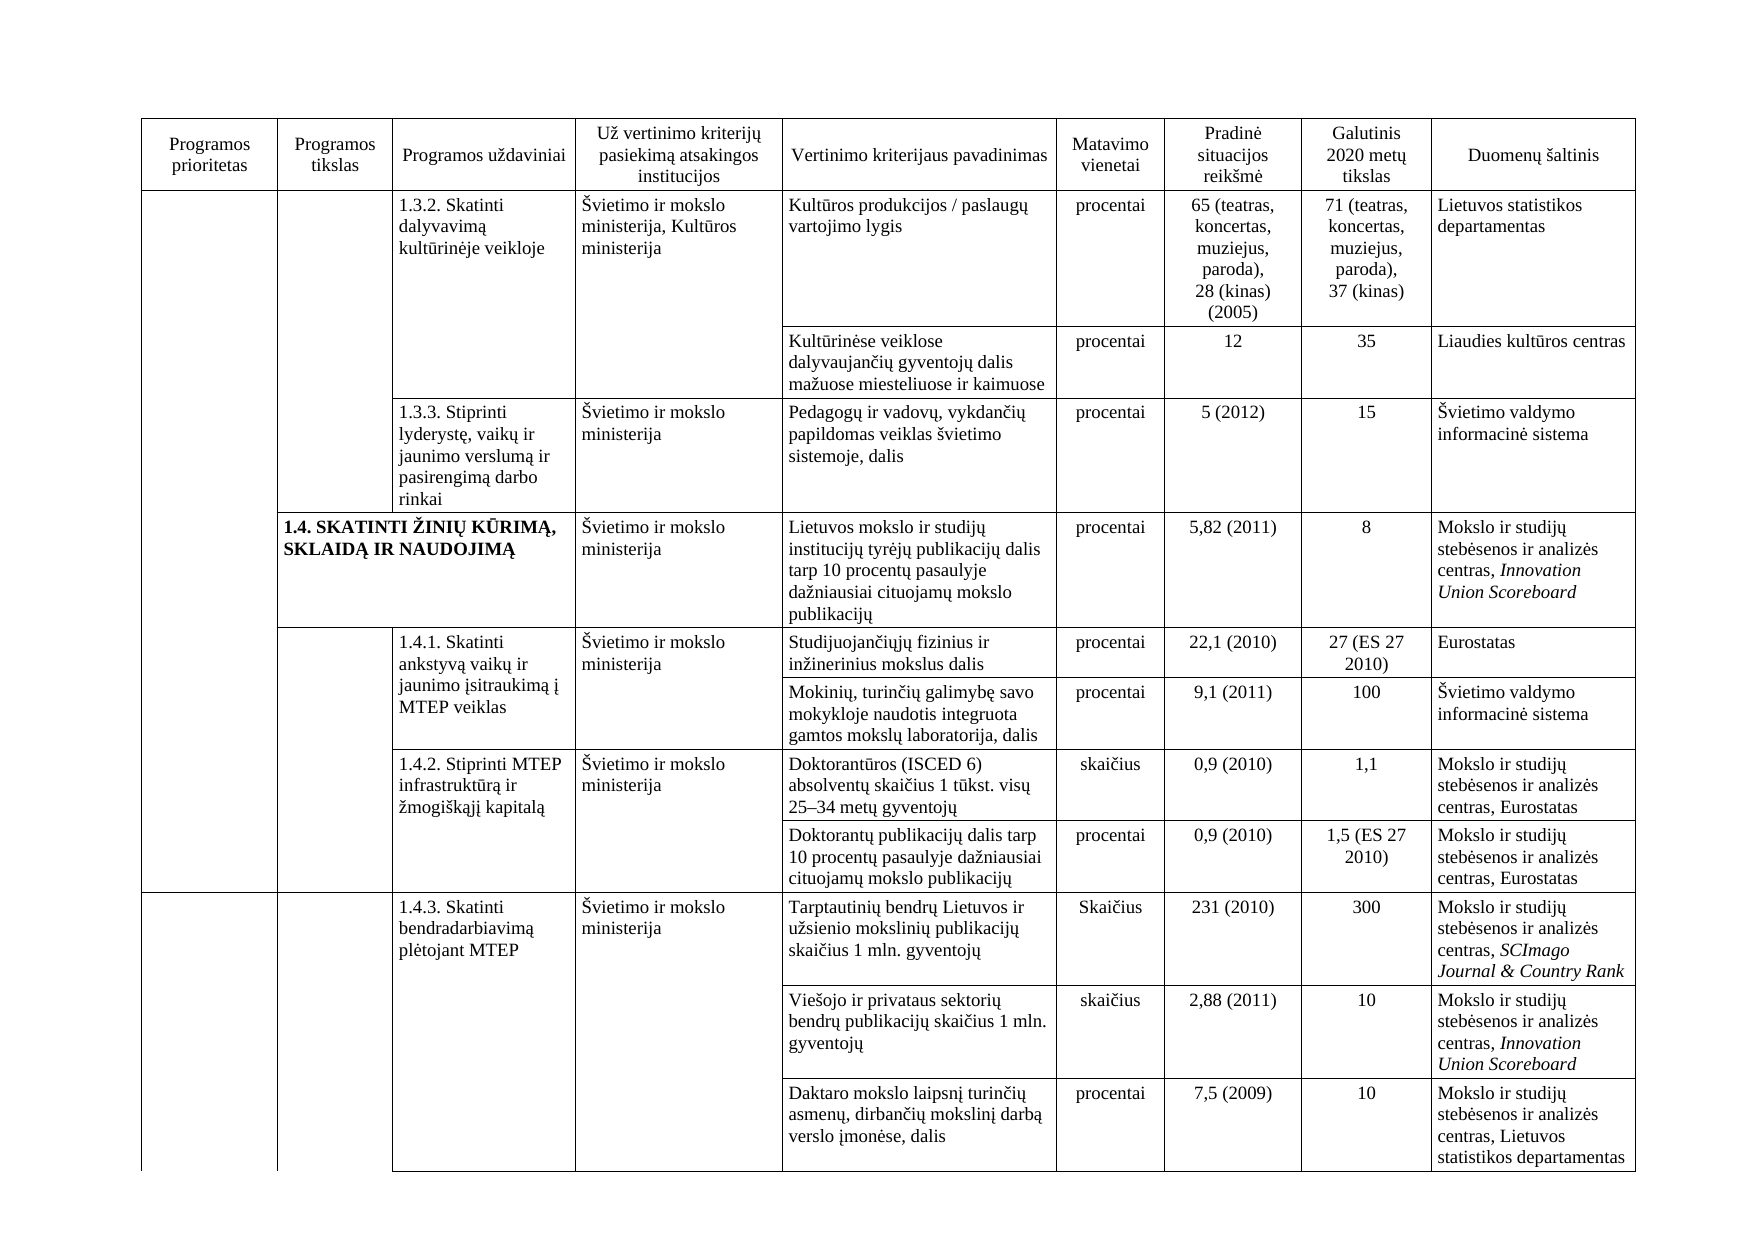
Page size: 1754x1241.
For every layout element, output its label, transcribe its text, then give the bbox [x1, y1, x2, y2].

table_cell skaičius [1057, 986, 1164, 1078]
table_header Už vertinimo kriterijų pasiekimą atsakingos institucijos [576, 119, 782, 190]
table_cell Mokslo ir studijų stebėsenos ir analizės centras, Eurostatas [1432, 821, 1635, 892]
table_cell [142, 749, 277, 820]
table_cell 0,9 (2010) [1165, 821, 1301, 892]
table_cell 71 (teatras, koncertas, muziejus, paroda), 37 (kinas) [1302, 191, 1431, 326]
table_cell [142, 893, 277, 985]
table_cell 12 [1165, 327, 1301, 397]
table_cell 35 [1302, 327, 1431, 397]
table_cell procentai [1057, 399, 1164, 512]
table_cell Švietimo ir mokslo ministerija, Kultūros ministerija [576, 191, 782, 397]
table_cell [142, 398, 277, 512]
table_cell procentai [1057, 327, 1164, 397]
table_cell Mokslo ir studijų stebėsenos ir analizės centras, SCImago Journal & Country Rank [1432, 893, 1635, 985]
table_cell 1.4.3. Skatinti bendradarbiavimą plėtojant MTEP [393, 893, 575, 1171]
table_cell [278, 749, 392, 820]
table_cell 1.3.3. Stiprinti lyderystę, vaikų ir jaunimo verslumą ir pasirengimą darbo rinkai [393, 399, 575, 512]
table_cell 1.3.2. Skatinti dalyvavimą kultūrinėje veikloje [393, 191, 575, 397]
table_header Programos tikslas [278, 119, 392, 190]
table_cell 10 [1302, 1079, 1431, 1171]
table_cell Viešojo ir privataus sektorių bendrų publikacijų skaičius 1 mln. gyventojų [783, 986, 1056, 1078]
table_cell 15 [1302, 399, 1431, 512]
table_cell Švietimo valdymo informacinė sistema [1432, 678, 1635, 748]
table_header Duomenų šaltinis [1432, 119, 1635, 190]
table_cell [278, 677, 392, 748]
table_cell Švietimo ir mokslo ministerija [576, 750, 782, 892]
table_cell procentai [1057, 678, 1164, 748]
table_cell [142, 627, 277, 677]
table_cell procentai [1057, 821, 1164, 892]
table_cell 22,1 (2010) [1165, 628, 1301, 677]
table_cell Mokslo ir studijų stebėsenos ir analizės centras, Eurostatas [1432, 750, 1635, 820]
table_cell [142, 985, 277, 1078]
table_cell Skaičius [1057, 893, 1164, 985]
table_cell 65 (teatras, koncertas, muziejus, paroda), 28 (kinas) (2005) [1165, 191, 1301, 326]
table_cell Tarptautinių bendrų Lietuvos ir užsienio mokslinių publikacijų skaičius 1 mln. gyventojų [783, 893, 1056, 985]
table_cell 8 [1302, 513, 1431, 627]
table_cell [278, 820, 392, 892]
table_cell Liaudies kultūros centras [1432, 327, 1635, 397]
table_cell 100 [1302, 678, 1431, 748]
table_cell [278, 191, 392, 326]
table_cell Švietimo ir mokslo ministerija [576, 893, 782, 1171]
table_header Vertinimo kriterijaus pavadinimas [783, 119, 1056, 190]
table_cell procentai [1057, 513, 1164, 627]
table_cell skaičius [1057, 750, 1164, 820]
table_cell Mokslo ir studijų stebėsenos ir analizės centras, Innovation Union Scoreboard [1432, 986, 1635, 1078]
table_cell [278, 985, 392, 1078]
table_cell [142, 191, 277, 326]
table_cell Pedagogų ir vadovų, vykdančių papildomas veiklas švietimo sistemoje, dalis [783, 399, 1056, 512]
table_cell Švietimo ir mokslo ministerija [576, 628, 782, 748]
table_header Programos uždaviniai [393, 119, 575, 190]
table_cell Švietimo valdymo informacinė sistema [1432, 399, 1635, 512]
table_cell 2,88 (2011) [1165, 986, 1301, 1078]
table_cell Mokinių, turinčių galimybę savo mokykloje naudotis integruota gamtos mokslų laboratorija, dalis [783, 678, 1056, 748]
table_cell [278, 893, 392, 985]
table_cell [278, 1078, 392, 1171]
table_cell 9,1 (2011) [1165, 678, 1301, 748]
table_cell Lietuvos statistikos departamentas [1432, 191, 1635, 326]
table_header Galutinis 2020 metų tikslas [1302, 119, 1431, 190]
table_cell Studijuojančiųjų fizinius ir inžinerinius mokslus dalis [783, 628, 1056, 677]
table_cell Lietuvos mokslo ir studijų institucijų tyrėjų publikacijų dalis tarp 10 procentų pasaulyje dažniausiai cituojamų mokslo publikacijų [783, 513, 1056, 627]
table_cell 5,82 (2011) [1165, 513, 1301, 627]
table_cell 1.4.1. Skatinti ankstyvą vaikų ir jaunimo įsitraukimą į MTEP veiklas [393, 628, 575, 748]
table_cell 1,5 (ES 27 2010) [1302, 821, 1431, 892]
table_cell Kultūros produkcijos / paslaugų vartojimo lygis [783, 191, 1056, 326]
table_cell Švietimo ir mokslo ministerija [576, 399, 782, 512]
table_cell procentai [1057, 1079, 1164, 1171]
table_cell procentai [1057, 628, 1164, 677]
table_cell 5 (2012) [1165, 399, 1301, 512]
table_header Programos prioritetas [142, 119, 277, 190]
table_cell [278, 326, 392, 397]
table_cell Švietimo ir mokslo ministerija [576, 513, 782, 627]
table_cell Doktorantūros (ISCED 6) absolventų skaičius 1 tūkst. visų 25–34 metų gyventojų [783, 750, 1056, 820]
table_cell 1.4. SKATINTI ŽINIŲ KŪRIMĄ, SKLAIDĄ IR NAUDOJIMĄ [278, 513, 575, 627]
table_cell Doktorantų publikacijų dalis tarp 10 procentų pasaulyje dažniausiai cituojamų mokslo publikacijų [783, 821, 1056, 892]
table_header Matavimo vienetai [1057, 119, 1164, 190]
table_cell Mokslo ir studijų stebėsenos ir analizės centras, Innovation Union Scoreboard [1432, 513, 1635, 627]
table_cell 27 (ES 27 2010) [1302, 628, 1431, 677]
table_cell 0,9 (2010) [1165, 750, 1301, 820]
table_cell [142, 677, 277, 748]
table_cell [278, 398, 392, 512]
table_cell 1,1 [1302, 750, 1431, 820]
table_cell 10 [1302, 986, 1431, 1078]
table_cell Kultūrinėse veiklose dalyvaujančių gyventojų dalis mažuose miesteliuose ir kaimuose [783, 327, 1056, 397]
table_cell Mokslo ir studijų stebėsenos ir analizės centras, Lietuvos statistikos departamentas [1432, 1079, 1635, 1171]
table_header Pradinė situacijos reikšmė [1165, 119, 1301, 190]
table_cell [278, 628, 392, 677]
table_cell [142, 326, 277, 397]
table_cell Daktaro mokslo laipsnį turinčių asmenų, dirbančių mokslinį darbą verslo įmonėse, dalis [783, 1079, 1056, 1171]
table_cell procentai [1057, 191, 1164, 326]
table_cell [142, 512, 277, 627]
table_cell [142, 820, 277, 892]
table_cell 231 (2010) [1165, 893, 1301, 985]
table_cell 7,5 (2009) [1165, 1079, 1301, 1171]
table_cell Eurostatas [1432, 628, 1635, 677]
table_cell 300 [1302, 893, 1431, 985]
table_cell [142, 1078, 277, 1171]
table_cell 1.4.2. Stiprinti MTEP infrastruktūrą ir žmogiškąjį kapitalą [393, 750, 575, 892]
